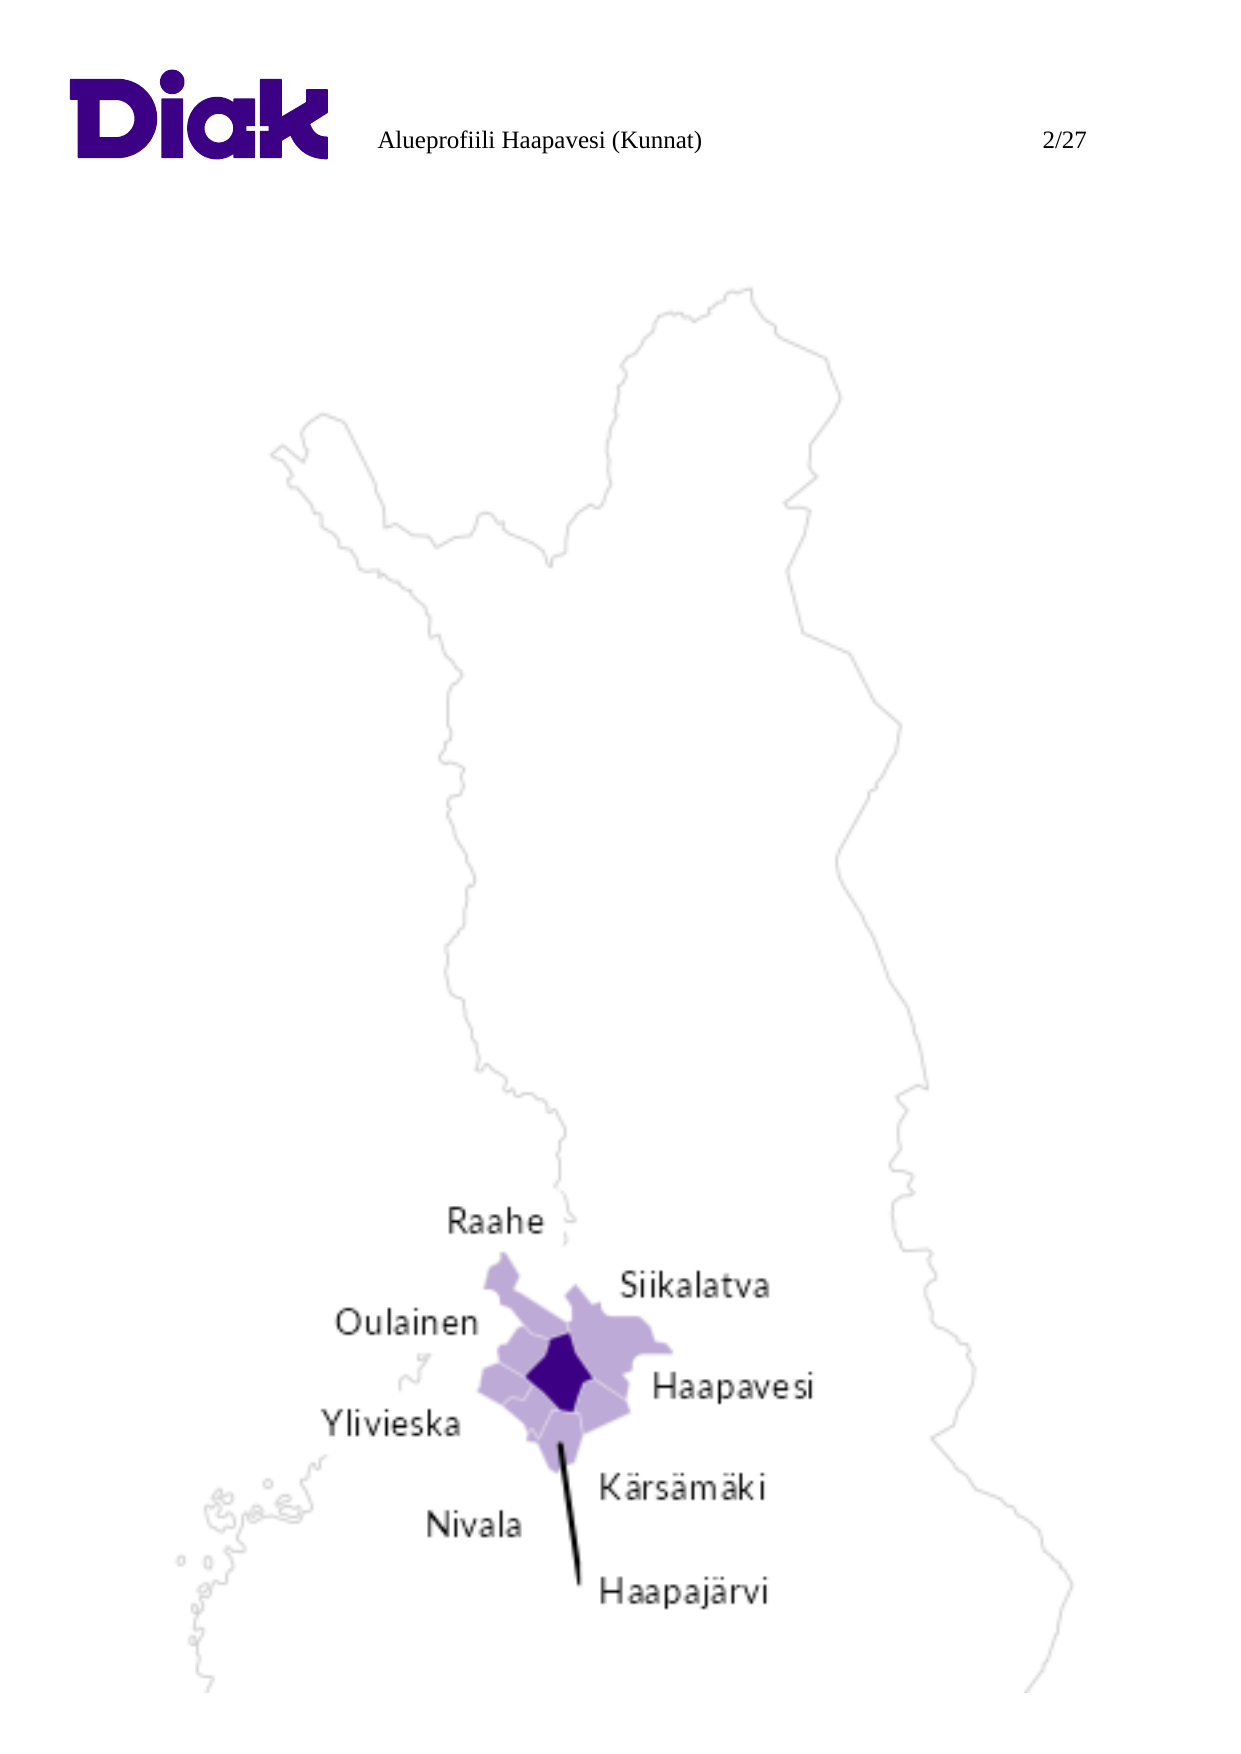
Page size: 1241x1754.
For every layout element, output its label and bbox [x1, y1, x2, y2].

picture [61, 196, 1179, 1693]
